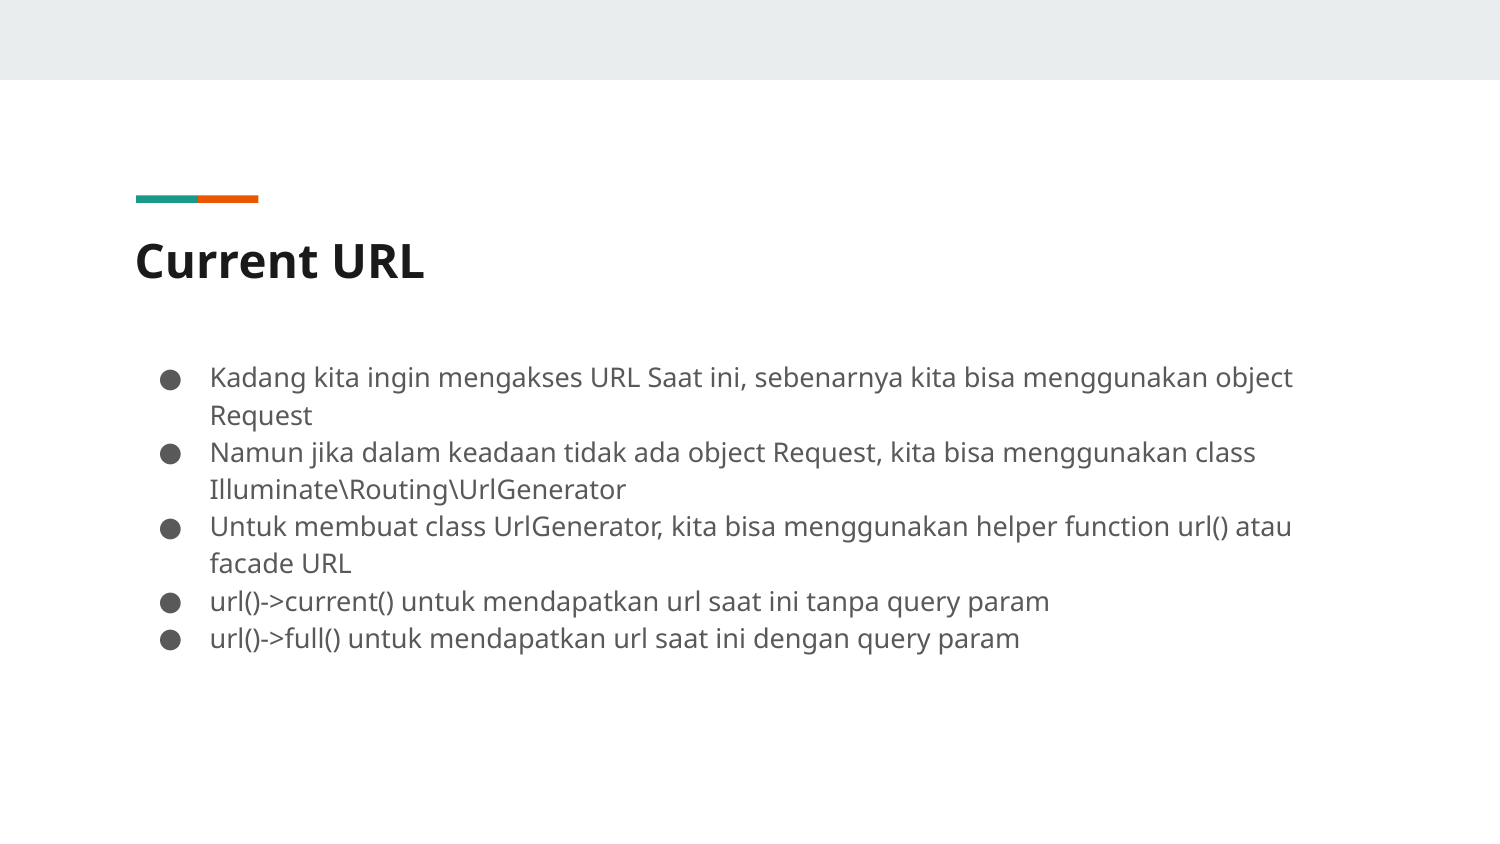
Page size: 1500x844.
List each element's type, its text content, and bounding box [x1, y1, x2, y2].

list Kadang kita ingin mengakses URL Saat ini, sebenarnya kita bisa menggunakan object Request Namun jika dalam keadaan tidak ada object Request, kita bisa menggunakan class Illuminate\Routing\UrlGenerator Untuk membuat class UrlGenerator, kita bisa menggunakan helper function url() atau facade URL url()->current() untuk mendapatkan url saat ini tanpa query param url()->full() untuk mendapatkan url saat ini dengan query param [119, 341, 1381, 712]
title Current URL [119, 216, 1381, 305]
